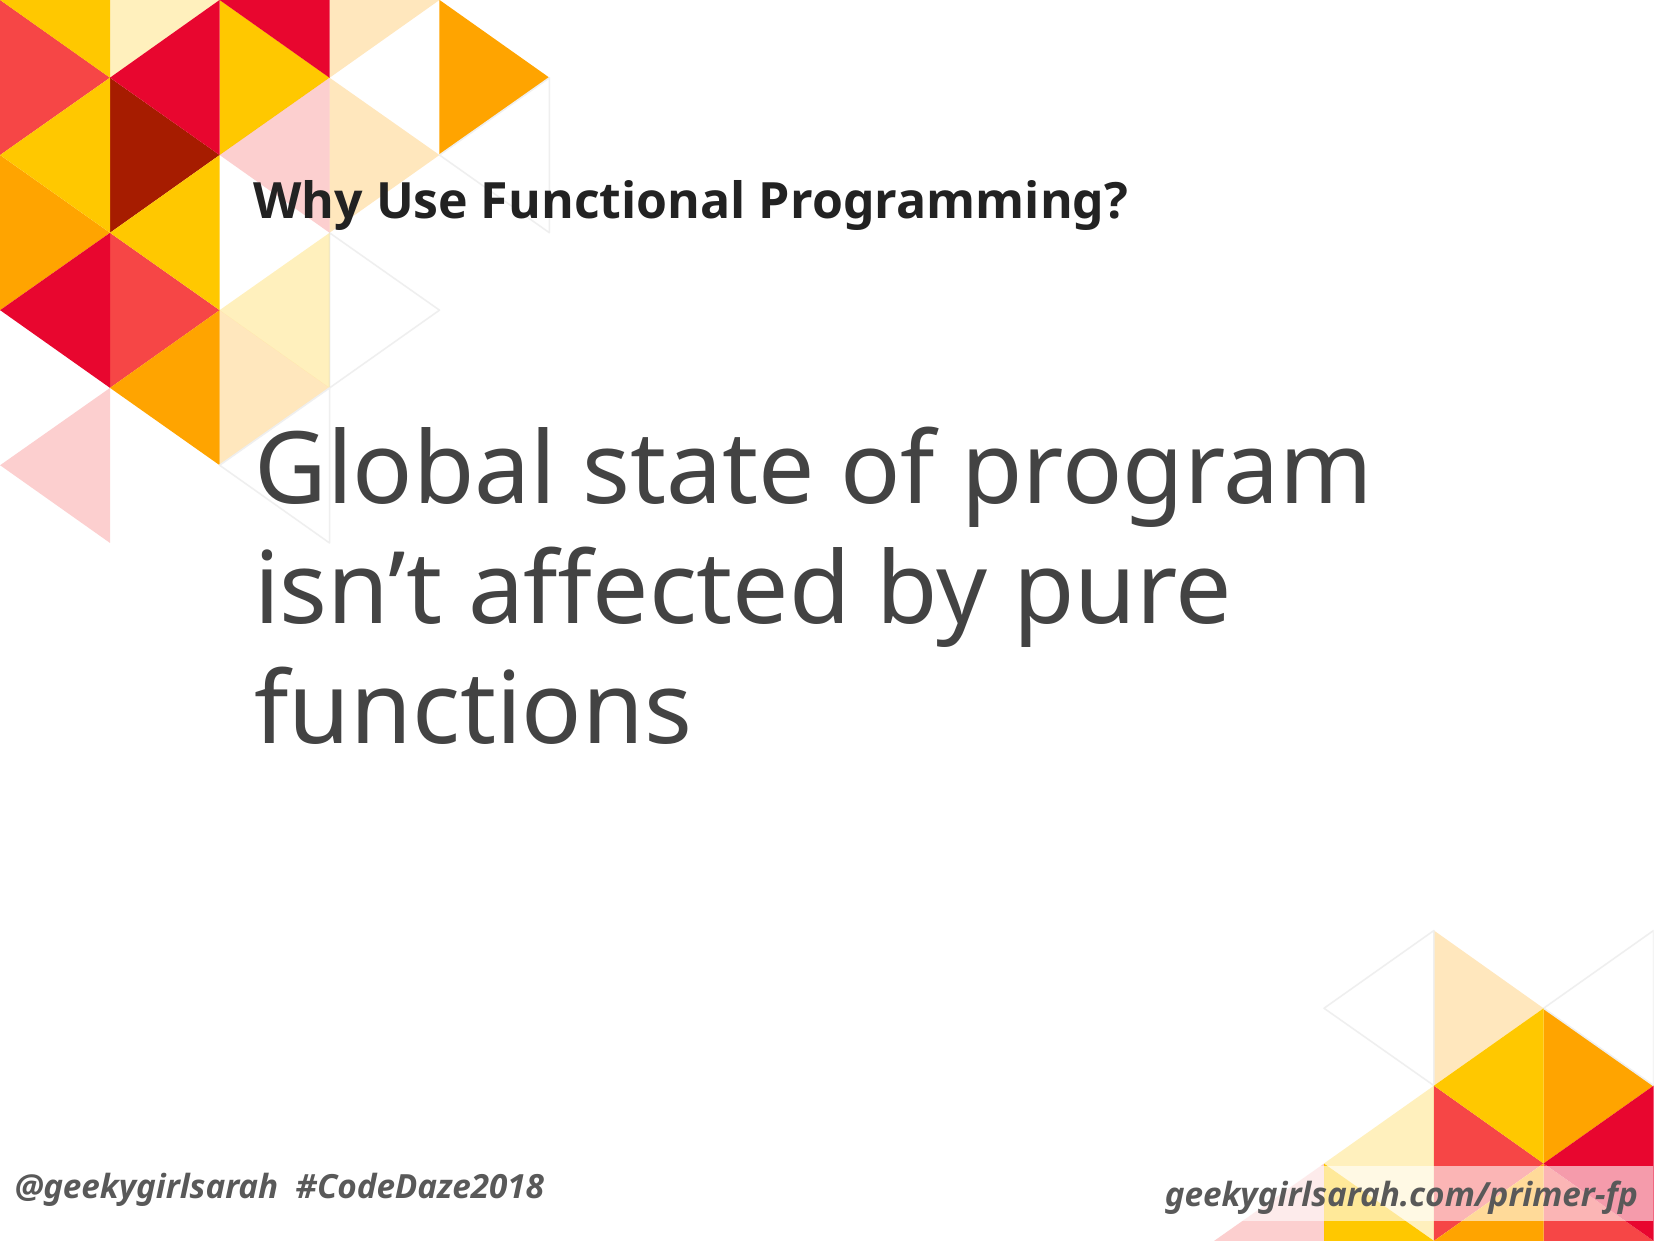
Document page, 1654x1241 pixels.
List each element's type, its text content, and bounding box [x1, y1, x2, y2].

title Why Use Functional Programming? [238, 82, 1407, 244]
list Global state of program isn’t affected by pure functions [238, 388, 1566, 1089]
